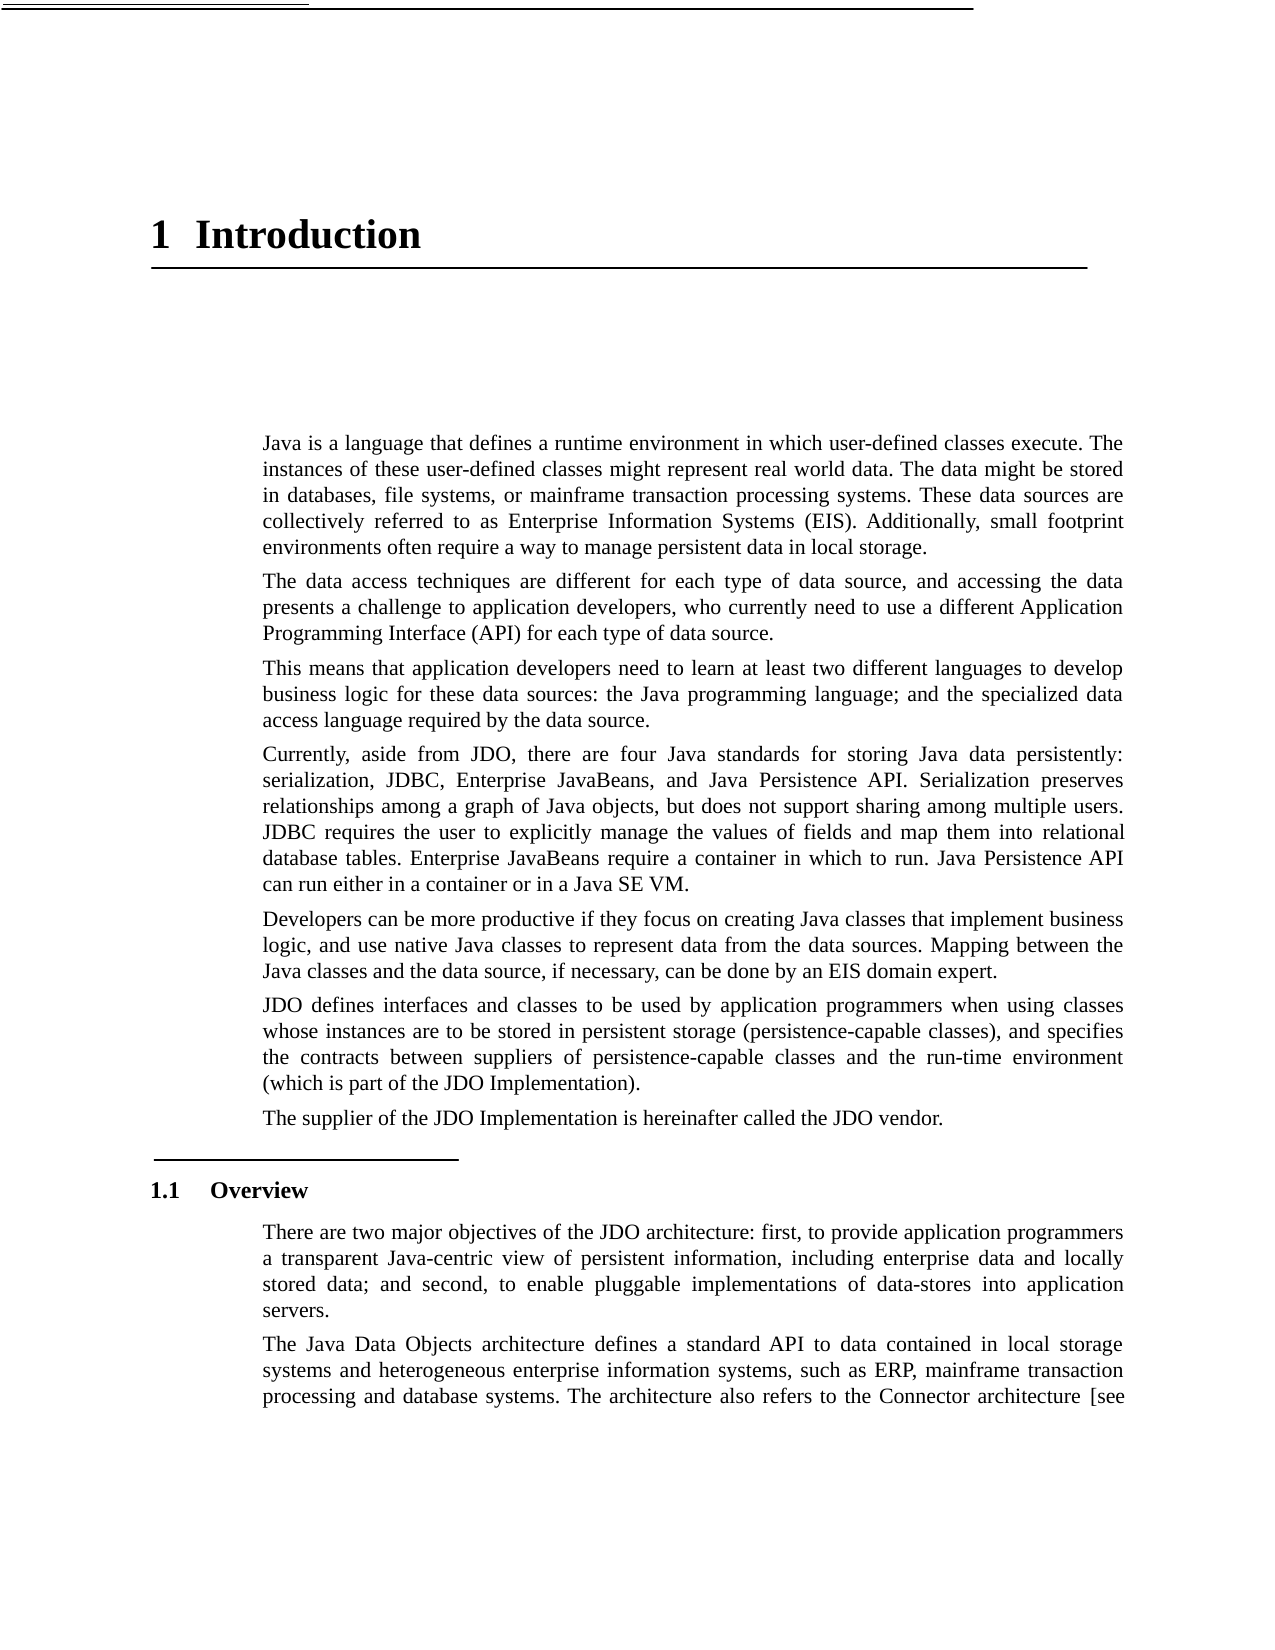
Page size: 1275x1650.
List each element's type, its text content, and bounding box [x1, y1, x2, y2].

text There are two major objectives of the JDO architecture: first, to provide application programmers a transparent Java-centric view of persistent information, including enterprise data and locally stored data; and second, to enable pluggable implementations of data-stores into application servers. [262, 1218, 1125, 1322]
text The supplier of the JDO Implementation is hereinafter called the JDO vendor. [262, 1104, 1125, 1130]
text The data access techniques are different for each type of data source, and accessing the data presents a challenge to application developers, who currently need to use a different Application Programming Interface (API) for each type of data source. [262, 567, 1125, 645]
text Developers can be more productive if they focus on creating Java classes that implement business logic, and use native Java classes to represent data from the data sources. Mapping between the Java classes and the data source, if necessary, can be done by an EIS domain expert. [262, 905, 1125, 983]
text JDO defines interfaces and classes to be used by application programmers when using classes whose instances are to be stored in persistent storage (persistence-capable classes), and specifies the contracts between suppliers of persistence-capable classes and the run-time environment (which is part of the JDO Implementation). [262, 991, 1125, 1095]
text Currently, aside from JDO, there are four Java standards for storing Java data persistently: serialization, JDBC, Enterprise JavaBeans, and Java Persistence API. Serialization preserves relationships among a graph of Java objects, but does not support sharing among multiple users. JDBC requires the user to explicitly manage the values of fields and map them into relational database tables. Enterprise JavaBeans require a container in which to run. Java Persistence API can run either in a container or in a Java SE VM. [262, 740, 1125, 896]
text The Java Data Objects architecture defines a standard API to data contained in local storage systems and heterogeneous enterprise information systems, such as ERP, mainframe transaction processing and database systems. The architecture also refers to the Connector architecture [see [262, 1330, 1125, 1408]
subtitle Overview [150, 1176, 1125, 1203]
subtitle Introduction [150, 210, 1125, 258]
text This means that application developers need to learn at least two different languages to develop business logic for these data sources: the Java programming language; and the specialized data access language required by the data source. [262, 654, 1125, 732]
text Java is a language that defines a runtime environment in which user-defined classes execute. The instances of these user-defined classes might represent real world data. The data might be stored in databases, file systems, or mainframe transaction processing systems. These data sources are collectively referred to as Enterprise Information Systems (EIS). Additionally, small footprint environments often require a way to manage persistent data in local storage. [262, 429, 1125, 559]
